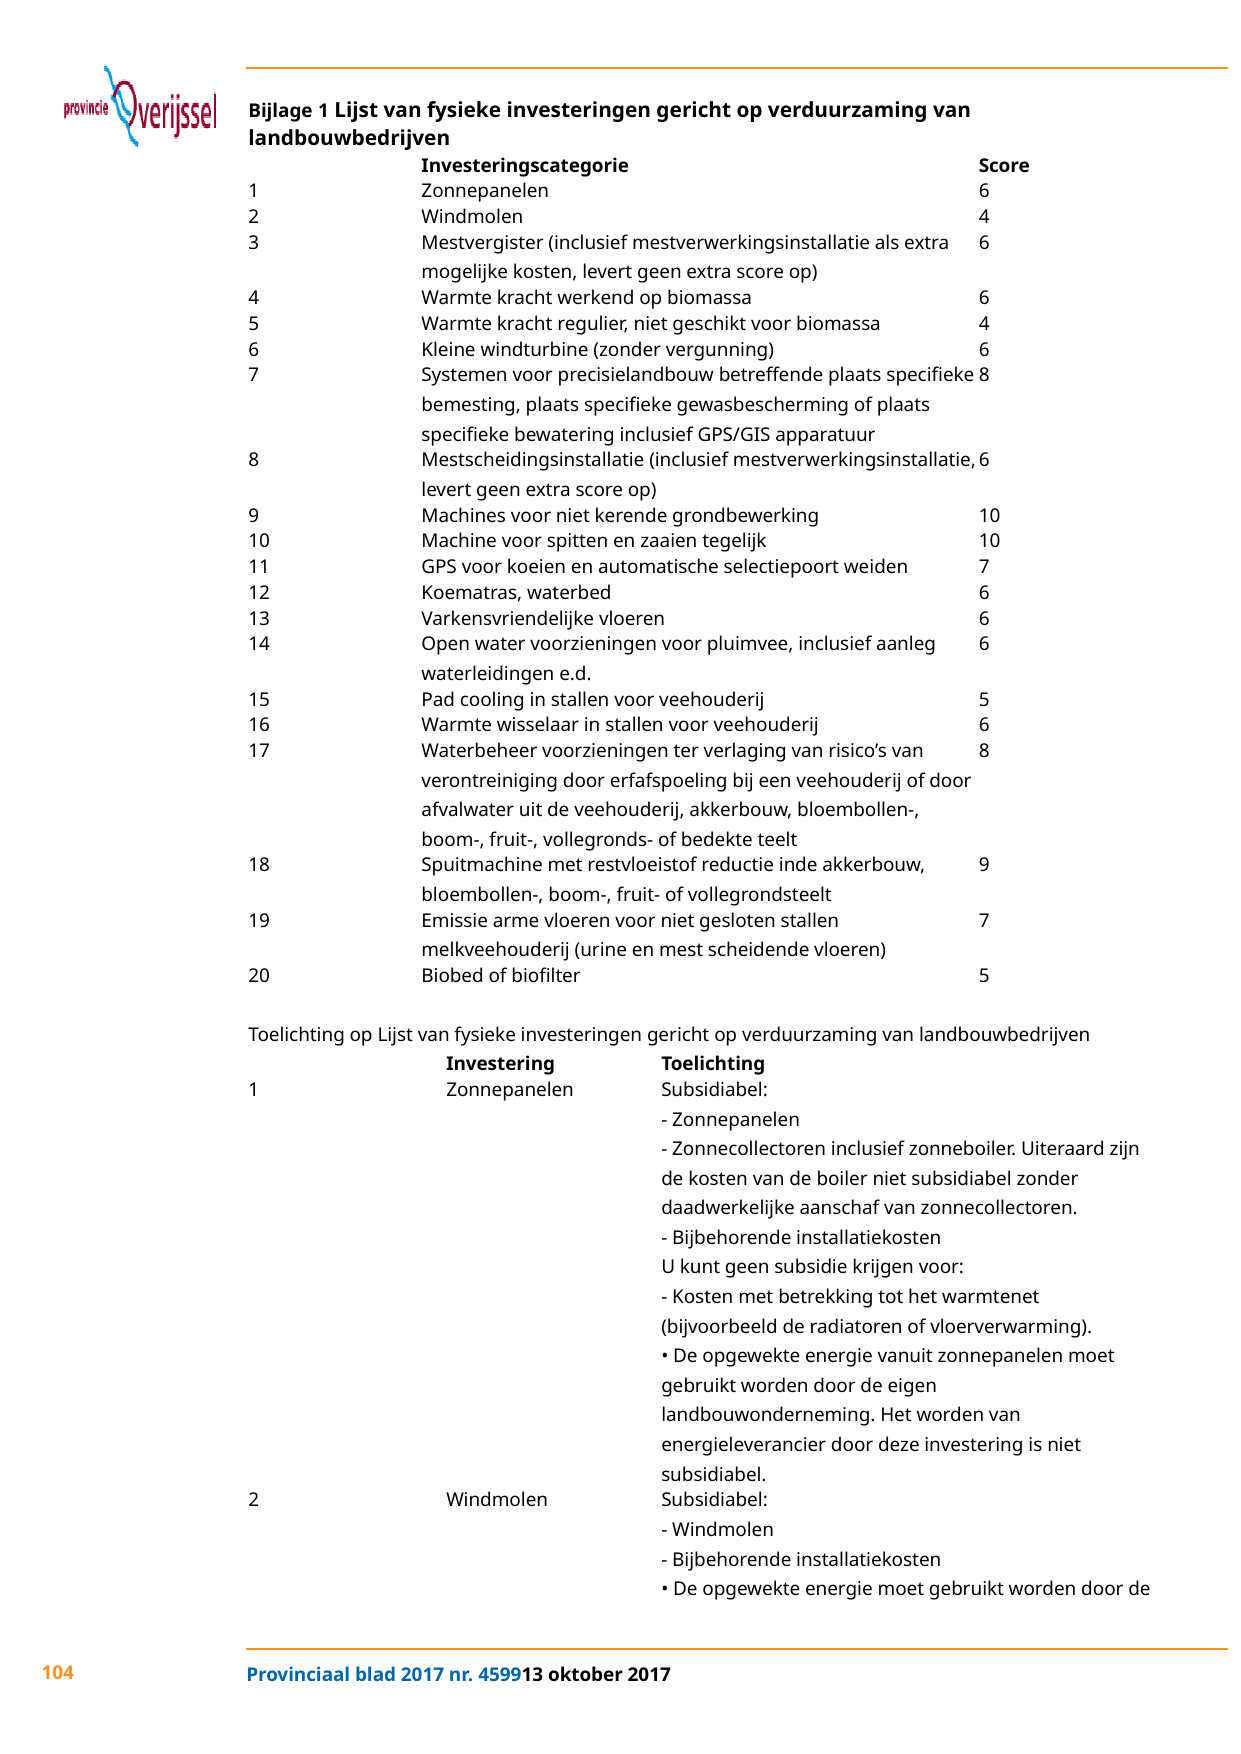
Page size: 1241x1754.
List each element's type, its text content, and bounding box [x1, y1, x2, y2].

table_cell 5 [248, 310, 421, 336]
table_cell 10 [979, 528, 1152, 553]
table_cell 8 [979, 737, 1152, 852]
table_cell 17 [248, 737, 421, 852]
text Bijlage 1 Lijst van fysieke investeringen gericht op verduurzaming van landbouwbedrijven [248, 95, 1152, 152]
table_cell GPS voor koeien en automatische selectiepoort weiden [421, 553, 978, 579]
table_cell 8 [248, 446, 421, 502]
table_cell 6 [979, 446, 1152, 502]
table_cell 8 [979, 362, 1152, 446]
table_header Investering [446, 1051, 661, 1076]
table_cell Open water voorzieningen voor pluimvee, inclusief aanleg waterleidingen e.d. [421, 630, 978, 686]
table_cell 1 [248, 1076, 446, 1487]
table_cell Emissie arme vloeren voor niet gesloten stallen melkveehouderij (urine en mest scheidende vloeren) [421, 907, 978, 962]
table_cell Subsidiabel: - Windmolen - Bijbehorende installatiekosten • De opgewekte energie moet gebruikt worden door de [661, 1487, 1152, 1601]
table_cell Spuitmachine met restvloeistof reductie inde akkerbouw, bloembollen-, boom-, fruit- of vollegrondsteelt [421, 852, 978, 907]
table_cell Varkensvriendelijke vloeren [421, 605, 978, 630]
table_cell 10 [248, 528, 421, 553]
table_cell Windmolen [446, 1487, 661, 1601]
table_cell Subsidiabel: - Zonnepanelen - Zonnecollectoren inclusief zonneboiler. Uiteraard zijn de kosten van de boiler niet subsidiabel zonder daadwerkelijke aanschaf van zonnecollectoren. - Bijbehorende installatiekosten U kunt geen subsidie krijgen voor: - Kosten met betrekking tot het warmtenet (bijvoorbeeld de radiatoren of vloerverwarming). • De opgewekte energie vanuit zonnepanelen moet gebruikt worden door de eigen landbouwonderneming. Het worden van energieleverancier door deze investering is niet subsidiabel. [661, 1076, 1152, 1487]
table_cell Machine voor spitten en zaaien tegelijk [421, 528, 978, 553]
table_cell Mestscheidingsinstallatie (inclusief mestverwerkingsinstallatie, levert geen extra score op) [421, 446, 978, 502]
table_cell Windmolen [421, 203, 978, 229]
table_cell 4 [979, 203, 1152, 229]
table_cell 6 [979, 579, 1152, 605]
table_cell 6 [979, 711, 1152, 737]
table_cell 4 [248, 284, 421, 310]
table_cell 7 [248, 362, 421, 446]
table_cell 18 [248, 852, 421, 907]
table_cell 7 [979, 553, 1152, 579]
picture [41, 47, 231, 172]
table_cell Zonnepanelen [446, 1076, 661, 1487]
table_header Toelichting [661, 1051, 1152, 1076]
table_cell 6 [979, 178, 1152, 203]
table_cell Machines voor niet kerende grondbewerking [421, 502, 978, 527]
table_cell 4 [979, 310, 1152, 336]
table_cell 1 [248, 178, 421, 203]
table_cell Warmte kracht regulier, niet geschikt voor biomassa [421, 310, 978, 336]
table_cell 9 [979, 852, 1152, 907]
table_cell Waterbeheer voorzieningen ter verlaging van risico’s van verontreiniging door erfafspoeling bij een veehouderij of door afvalwater uit de veehouderij, akkerbouw, bloembollen-, boom-, fruit-, vollegronds- of bedekte teelt [421, 737, 978, 852]
table_cell 6 [248, 336, 421, 362]
table_header Investeringscategorie [421, 152, 978, 178]
table_header [248, 1051, 446, 1076]
table_cell 19 [248, 907, 421, 962]
table_cell 6 [979, 605, 1152, 630]
table_cell 16 [248, 711, 421, 737]
table_cell 6 [979, 630, 1152, 686]
table_cell 6 [979, 284, 1152, 310]
table_cell 11 [248, 553, 421, 579]
table_cell 5 [979, 686, 1152, 711]
table_cell 6 [979, 229, 1152, 284]
table_cell 15 [248, 686, 421, 711]
text Toelichting op Lijst van fysieke investeringen gericht op verduurzaming van landbouwbedrijven [248, 1021, 1152, 1047]
table_header [248, 152, 421, 178]
table_cell Biobed of biofilter [421, 962, 978, 988]
table_cell Koematras, waterbed [421, 579, 978, 605]
table_cell Systemen voor precisielandbouw betreffende plaats specifieke bemesting, plaats specifieke gewasbescherming of plaats specifieke bewatering inclusief GPS/GIS apparatuur [421, 362, 978, 446]
table_cell 6 [979, 336, 1152, 362]
table_cell Warmte wisselaar in stallen voor veehouderij [421, 711, 978, 737]
table_cell 14 [248, 630, 421, 686]
table_cell 2 [248, 203, 421, 229]
table_cell 10 [979, 502, 1152, 527]
table_cell 5 [979, 962, 1152, 988]
table_cell 2 [248, 1487, 446, 1601]
table_cell Warmte kracht werkend op biomassa [421, 284, 978, 310]
table_cell Kleine windturbine (zonder vergunning) [421, 336, 978, 362]
table_header Score [979, 152, 1152, 178]
table_cell 9 [248, 502, 421, 527]
table_cell 3 [248, 229, 421, 284]
table_cell Zonnepanelen [421, 178, 978, 203]
table_cell 7 [979, 907, 1152, 962]
table_cell 20 [248, 962, 421, 988]
table_cell Mestvergister (inclusief mestverwerkingsinstallatie als extra mogelijke kosten, levert geen extra score op) [421, 229, 978, 284]
table_cell 13 [248, 605, 421, 630]
table_cell Pad cooling in stallen voor veehouderij [421, 686, 978, 711]
table_cell 12 [248, 579, 421, 605]
